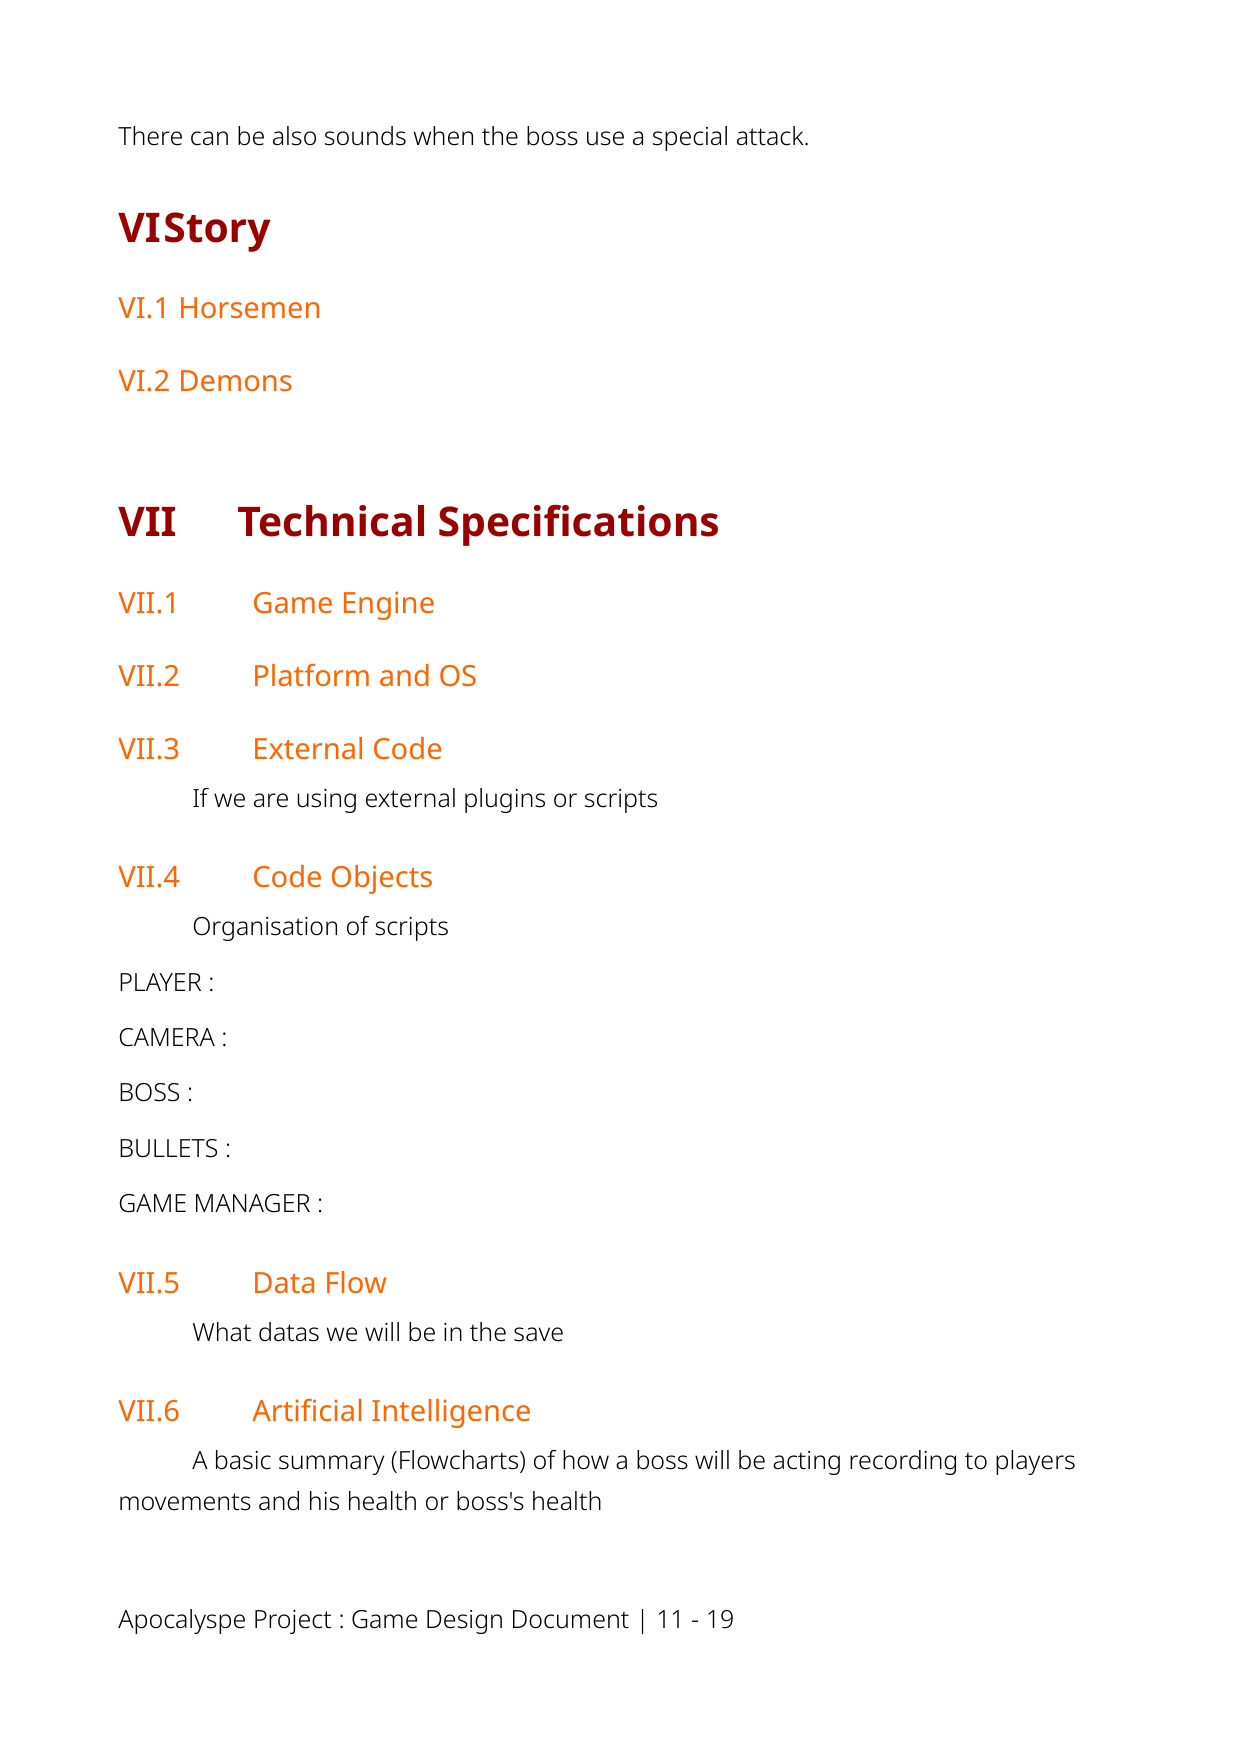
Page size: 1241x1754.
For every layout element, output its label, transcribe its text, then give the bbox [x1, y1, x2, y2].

subtitle Platform and OS [118, 655, 1122, 695]
text There can be also sounds when the boss use a special attack. [118, 118, 1122, 152]
subtitle Demons [118, 361, 1122, 400]
text CAMERA : [118, 1019, 1122, 1054]
text BULLETS : [118, 1130, 1122, 1164]
subtitle Data Flow [118, 1262, 1122, 1302]
text PLAYER : [118, 964, 1122, 998]
text If we are using external plugins or scripts [118, 780, 1122, 814]
subtitle Horsemen [118, 287, 1122, 327]
subtitle Artificial Intelligence [118, 1391, 1122, 1430]
subtitle External Code [118, 728, 1122, 768]
subtitle Technical Specifications [118, 493, 1122, 549]
subtitle Game Engine [118, 582, 1122, 622]
text What datas we will be in the save [118, 1314, 1122, 1348]
text A basic summary (Flowcharts) of how a boss will be acting recording to players movements and his health or boss's health [118, 1443, 1122, 1518]
text BOSS : [118, 1075, 1122, 1109]
subtitle Code Objects [118, 857, 1122, 896]
text Organisation of scripts [118, 909, 1122, 943]
subtitle Story [118, 198, 1122, 254]
text GAME MANAGER : [118, 1186, 1122, 1220]
